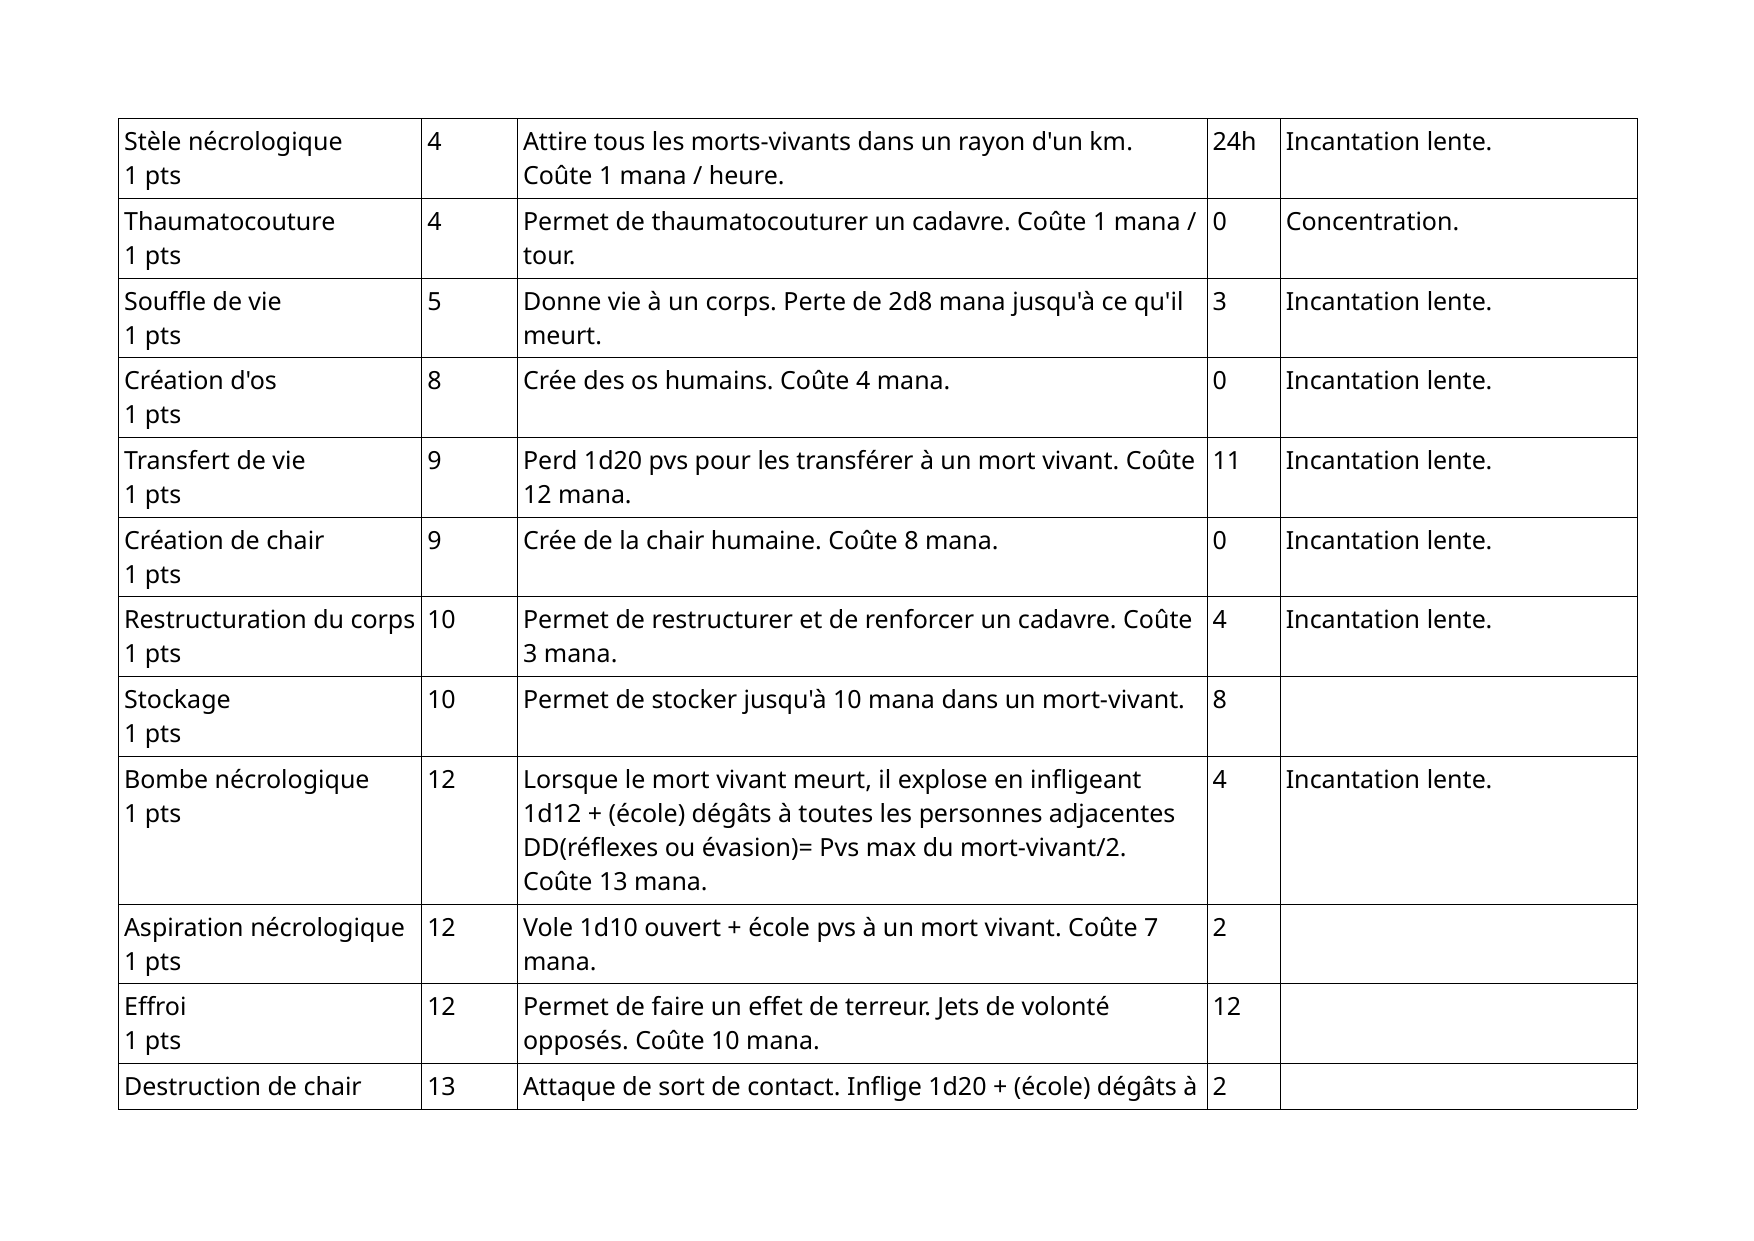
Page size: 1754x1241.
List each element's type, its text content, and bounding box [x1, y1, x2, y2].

table_cell 8 [422, 358, 517, 437]
table_cell Thaumatocouture 1 pts [119, 199, 421, 277]
table_cell Concentration. [1281, 199, 1637, 277]
table_cell Permet de stocker jusqu'à 10 mana dans un mort-vivant. [518, 677, 1207, 756]
table_cell Souffle de vie 1 pts [119, 279, 421, 357]
table_cell 0 [1208, 358, 1280, 437]
table_cell Incantation lente. [1281, 597, 1637, 676]
table_cell 12 [422, 757, 517, 903]
table_cell 8 [1208, 677, 1280, 756]
table_cell Incantation lente. [1281, 279, 1637, 357]
table_cell Incantation lente. [1281, 518, 1637, 596]
table_cell Stèle nécrologique 1 pts [119, 119, 421, 198]
table_cell [1281, 677, 1637, 756]
table_cell 4 [422, 199, 517, 277]
table_cell Bombe nécrologique 1 pts [119, 757, 421, 903]
table_cell [1281, 1064, 1637, 1108]
table_cell Destruction de chair [119, 1064, 421, 1108]
table_cell [1281, 905, 1637, 983]
table_cell 3 [1208, 279, 1280, 357]
table_cell 0 [1208, 518, 1280, 596]
table_cell Crée des os humains. Coûte 4 mana. [518, 358, 1207, 437]
table_cell Crée de la chair humaine. Coûte 8 mana. [518, 518, 1207, 596]
table_cell Lorsque le mort vivant meurt, il explose en infligeant 1d12 + (école) dégâts à toutes les personnes adjacentes DD(réflexes ou évasion)= Pvs max du mort-vivant/2. Coûte 13 mana. [518, 757, 1207, 903]
table_cell Vole 1d10 ouvert + école pvs à un mort vivant. Coûte 7 mana. [518, 905, 1207, 983]
table_cell 10 [422, 597, 517, 676]
table_cell 24h [1208, 119, 1280, 198]
table_cell [1281, 984, 1637, 1063]
table_cell Effroi 1 pts [119, 984, 421, 1063]
table_cell 0 [1208, 199, 1280, 277]
table_cell 4 [1208, 757, 1280, 903]
table_cell 12 [1208, 984, 1280, 1063]
table_cell 13 [422, 1064, 517, 1108]
table_cell Permet de faire un effet de terreur. Jets de volonté opposés. Coûte 10 mana. [518, 984, 1207, 1063]
table_cell Permet de thaumatocouturer un cadavre. Coûte 1 mana / tour. [518, 199, 1207, 277]
table_cell Stockage 1 pts [119, 677, 421, 756]
table_cell 11 [1208, 438, 1280, 517]
table_cell Attaque de sort de contact. Inflige 1d20 + (école) dégâts à [518, 1064, 1207, 1108]
table_cell 4 [422, 119, 517, 198]
table_cell 10 [422, 677, 517, 756]
table_cell 2 [1208, 1064, 1280, 1108]
table_cell 9 [422, 518, 517, 596]
table_cell 5 [422, 279, 517, 357]
table_cell 9 [422, 438, 517, 517]
table_cell 2 [1208, 905, 1280, 983]
table_cell Incantation lente. [1281, 119, 1637, 198]
table_cell 12 [422, 984, 517, 1063]
table_cell 4 [1208, 597, 1280, 676]
table_cell Incantation lente. [1281, 358, 1637, 437]
table_cell Incantation lente. [1281, 757, 1637, 903]
table_cell Perd 1d20 pvs pour les transférer à un mort vivant. Coûte 12 mana. [518, 438, 1207, 517]
table_cell Création d'os 1 pts [119, 358, 421, 437]
table_cell Incantation lente. [1281, 438, 1637, 517]
table_cell Création de chair 1 pts [119, 518, 421, 596]
table_cell 12 [422, 905, 517, 983]
table_cell Aspiration nécrologique 1 pts [119, 905, 421, 983]
table_cell Donne vie à un corps. Perte de 2d8 mana jusqu'à ce qu'il meurt. [518, 279, 1207, 357]
table_cell Transfert de vie 1 pts [119, 438, 421, 517]
table_cell Restructuration du corps 1 pts [119, 597, 421, 676]
table_cell Attire tous les morts-vivants dans un rayon d'un km. Coûte 1 mana / heure. [518, 119, 1207, 198]
table_cell Permet de restructurer et de renforcer un cadavre. Coûte 3 mana. [518, 597, 1207, 676]
